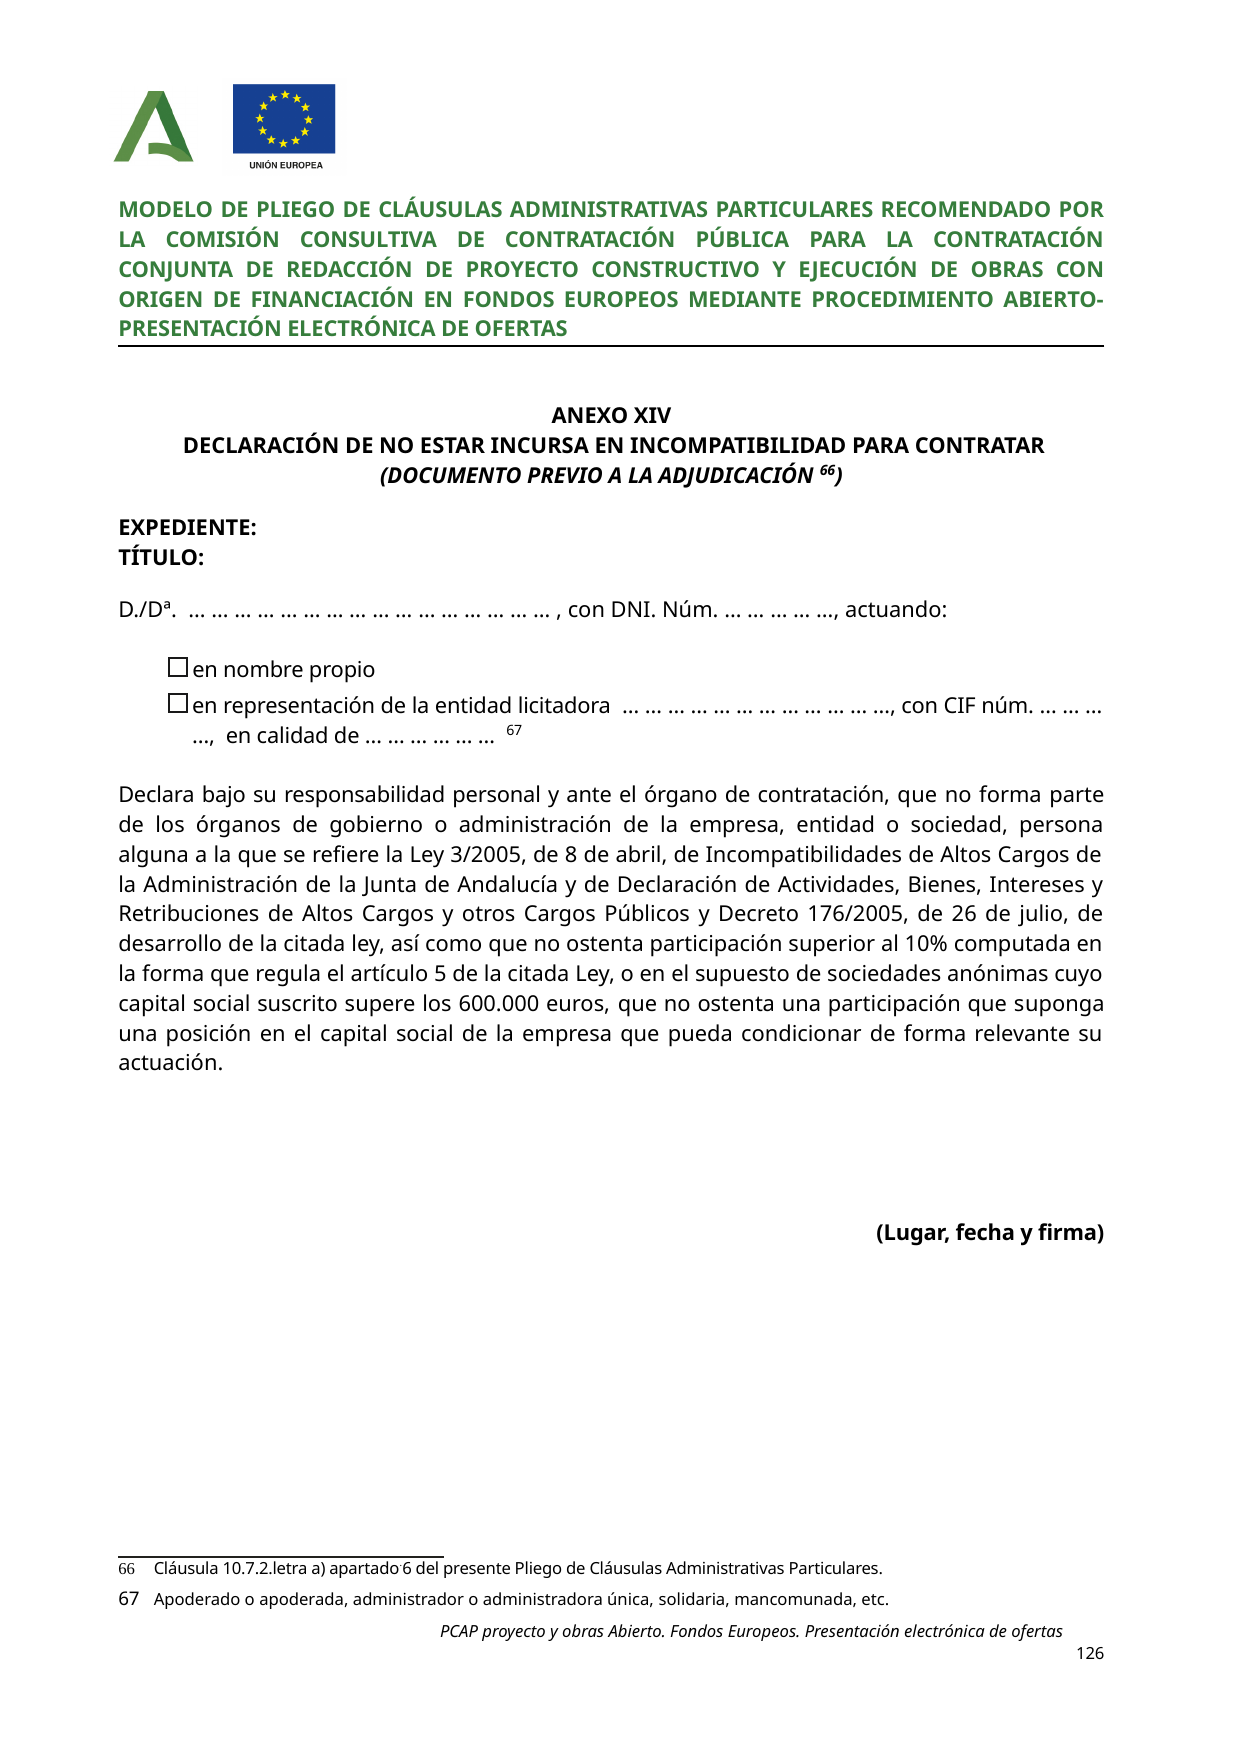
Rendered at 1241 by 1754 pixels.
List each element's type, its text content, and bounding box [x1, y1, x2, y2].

text en nombre propio [192, 654, 1104, 684]
text D./Dª. … … … … … … … … … … … … … … … … , con DNI. Núm. … … … … …, actuando: [118, 594, 1104, 624]
picture [221, 78, 347, 176]
text DECLARACIÓN DE NO ESTAR INCURSA EN INCOMPATIBILIDAD PARA CONTRATAR [118, 430, 1104, 460]
text Apoderado o apoderada, administrador o administradora única, solidaria, mancomunada, etc. [118, 1585, 1104, 1611]
text TÍTULO: [118, 542, 1104, 572]
text (DOCUMENTO PREVIO A LA ADJUDICACIÓN ) [118, 460, 1104, 489]
text Cláusula 10.7.2.letra a) apartado.6 del presente Pliego de Cláusulas Administrativas Particulares. [118, 1557, 1104, 1579]
text en representación de la entidad licitadora … … … … … … … … … … … …, con CIF núm. … … … …, en calidad de … … … … … … [192, 690, 1104, 749]
text ANEXO XIV [118, 400, 1104, 430]
text Declara bajo su responsabilidad personal y ante el órgano de contratación, que no forma parte de los órganos de gobierno o administración de la empresa, entidad o sociedad, persona alguna a la que se refiere la Ley 3/2005, de 8 de abril, de Incompatibilidades de Altos Cargos de la Administración de la Junta de Andalucía y de Declaración de Actividades, Bienes, Intereses y Retribuciones de Altos Cargos y otros Cargos Públicos y Decreto 176/2005, de 26 de julio, de desarrollo de la citada ley, así como que no ostenta participación superior al 10% computada en la forma que regula el artículo 5 de la citada Ley, o en el supuesto de sociedades anónimas cuyo capital social suscrito supere los 600.000 euros, que no ostenta una participación que suponga una posición en el capital social de la empresa que pueda condicionar de forma relevante su actuación. [118, 779, 1104, 1077]
picture [109, 86, 198, 166]
text EXPEDIENTE: [118, 512, 1104, 542]
text (Lugar, fecha y firma) [118, 1217, 1104, 1246]
text MODELO DE PLIEGO DE CLÁUSULAS ADMINISTRATIVAS PARTICULARES RECOMENDADO POR LA COMISIÓN CONSULTIVA DE CONTRATACIÓN PÚBLICA PARA LA CONTRATACIÓN CONJUNTA DE REDACCIÓN DE PROYECTO CONSTRUCTIVO Y EJECUCIÓN DE OBRAS CON ORIGEN DE FINANCIACIÓN EN FONDOS EUROPEOS MEDIANTE PROCEDIMIENTO ABIERTO- PRESENTACIÓN ELECTRÓNICA DE OFERTAS [118, 194, 1104, 345]
